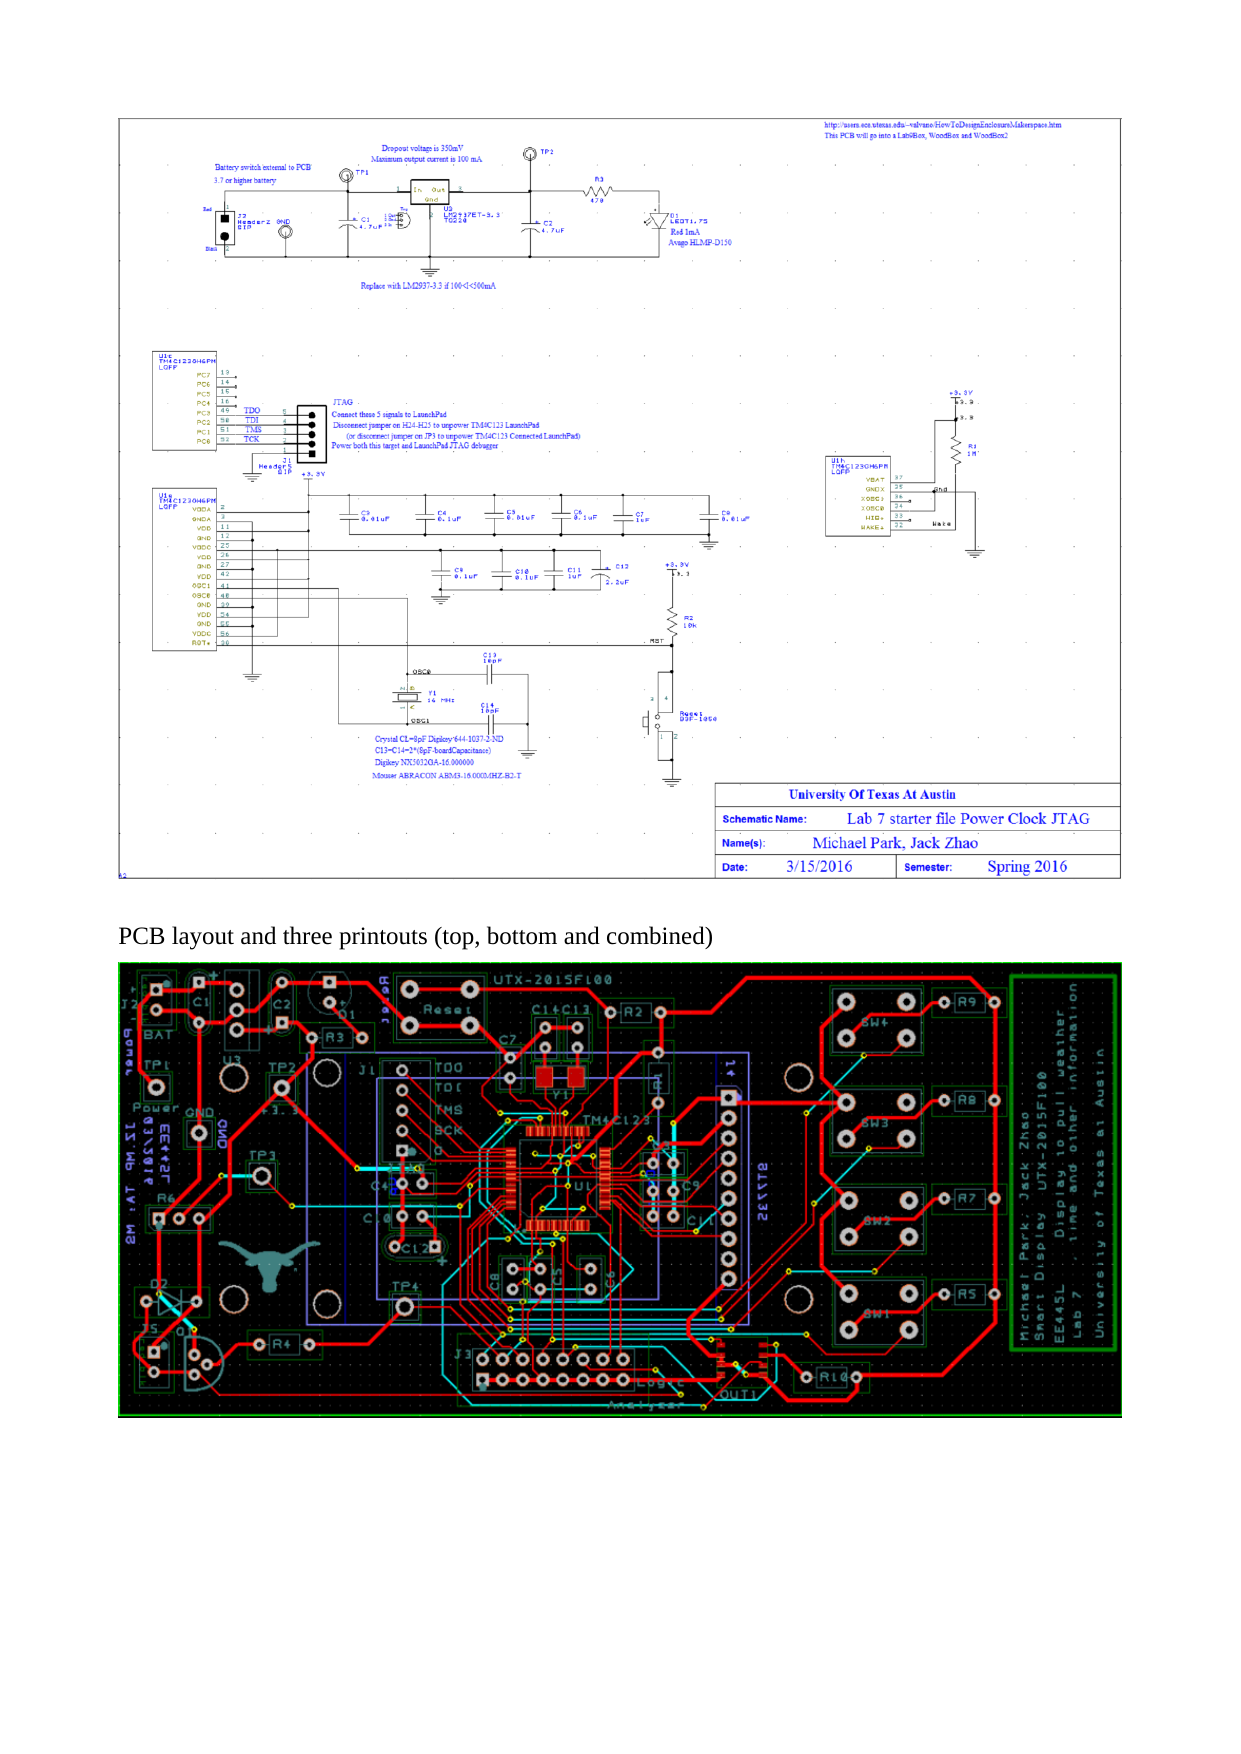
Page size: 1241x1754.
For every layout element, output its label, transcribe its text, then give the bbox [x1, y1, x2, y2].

picture [118, 962, 1122, 1418]
picture [118, 118, 1122, 880]
text PCB layout and three printouts (top, bottom and combined) [118, 921, 1122, 950]
